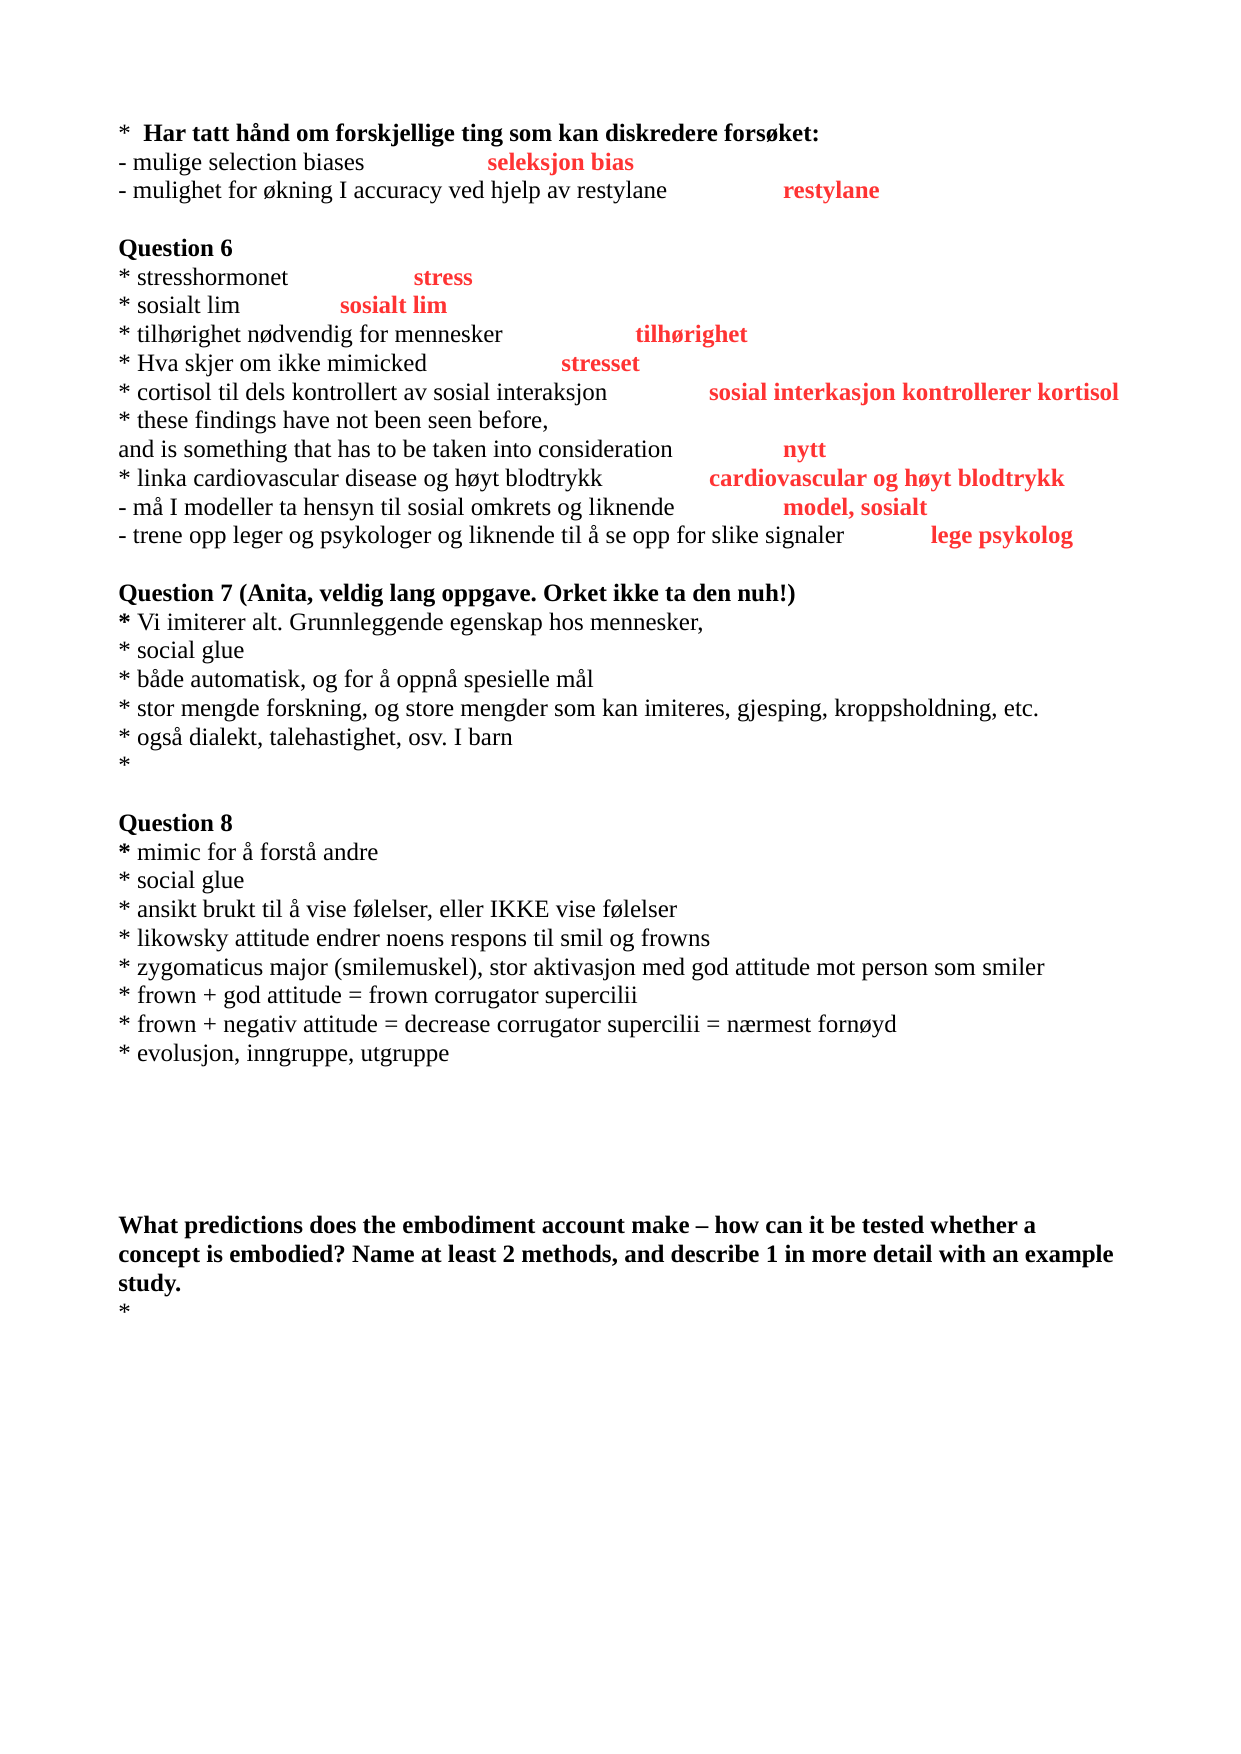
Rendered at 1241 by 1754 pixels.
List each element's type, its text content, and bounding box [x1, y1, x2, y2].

text * både automatisk, og for å oppnå spesielle mål [118, 664, 1122, 693]
text Question 6 [118, 233, 1122, 262]
text * stresshormonet stress [118, 262, 1122, 291]
text * zygomaticus major (smilemuskel), stor aktivasjon med god attitude mot person som smiler [118, 952, 1122, 981]
text - trene opp leger og psykologer og liknende til å se opp for slike signaler lege psykolog [118, 521, 1122, 549]
text Question 8 [118, 808, 1122, 837]
text * Har tatt hånd om forskjellige ting som kan diskredere forsøket: [118, 118, 1122, 147]
text and is something that has to be taken into consideration nytt [118, 434, 1122, 463]
text * [118, 1297, 1122, 1326]
text * ansikt brukt til å vise følelser, eller IKKE vise følelser [118, 894, 1122, 923]
text What predictions does the embodiment account make – how can it be tested whether a concept is embodied? Name at least 2 methods, and describe 1 in more detail with an example study. [118, 1211, 1122, 1297]
text * frown + god attitude = frown corrugator supercilii [118, 981, 1122, 1009]
text * også dialekt, talehastighet, osv. I barn [118, 722, 1122, 751]
text * Hva skjer om ikke mimicked stresset [118, 348, 1122, 377]
text - mulige selection biases seleksjon bias [118, 147, 1122, 176]
text * tilhørighet nødvendig for mennesker tilhørighet [118, 319, 1122, 348]
text * cortisol til dels kontrollert av sosial interaksjon sosial interkasjon kontrollerer kortisol [118, 377, 1122, 406]
text * mimic for å forstå andre [118, 837, 1122, 866]
text * Vi imiterer alt. Grunnleggende egenskap hos mennesker, [118, 607, 1122, 636]
text * likowsky attitude endrer noens respons til smil og frowns [118, 923, 1122, 952]
text * [118, 751, 1122, 779]
text * frown + negativ attitude = decrease corrugator supercilii = nærmest fornøyd [118, 1009, 1122, 1038]
text Question 7 (Anita, veldig lang oppgave. Orket ikke ta den nuh!) [118, 578, 1122, 607]
text * linka cardiovascular disease og høyt blodtrykk cardiovascular og høyt blodtrykk [118, 463, 1122, 492]
text * social glue [118, 866, 1122, 894]
text * social glue [118, 636, 1122, 664]
text * sosialt lim sosialt lim [118, 291, 1122, 319]
text * evolusjon, inngruppe, utgruppe [118, 1038, 1122, 1067]
text - mulighet for økning I accuracy ved hjelp av restylane restylane [118, 176, 1122, 204]
text - må I modeller ta hensyn til sosial omkrets og liknende model, sosialt [118, 492, 1122, 521]
text * stor mengde forskning, og store mengder som kan imiteres, gjesping, kroppsholdning, etc. [118, 693, 1122, 722]
text * these findings have not been seen before, [118, 406, 1122, 434]
